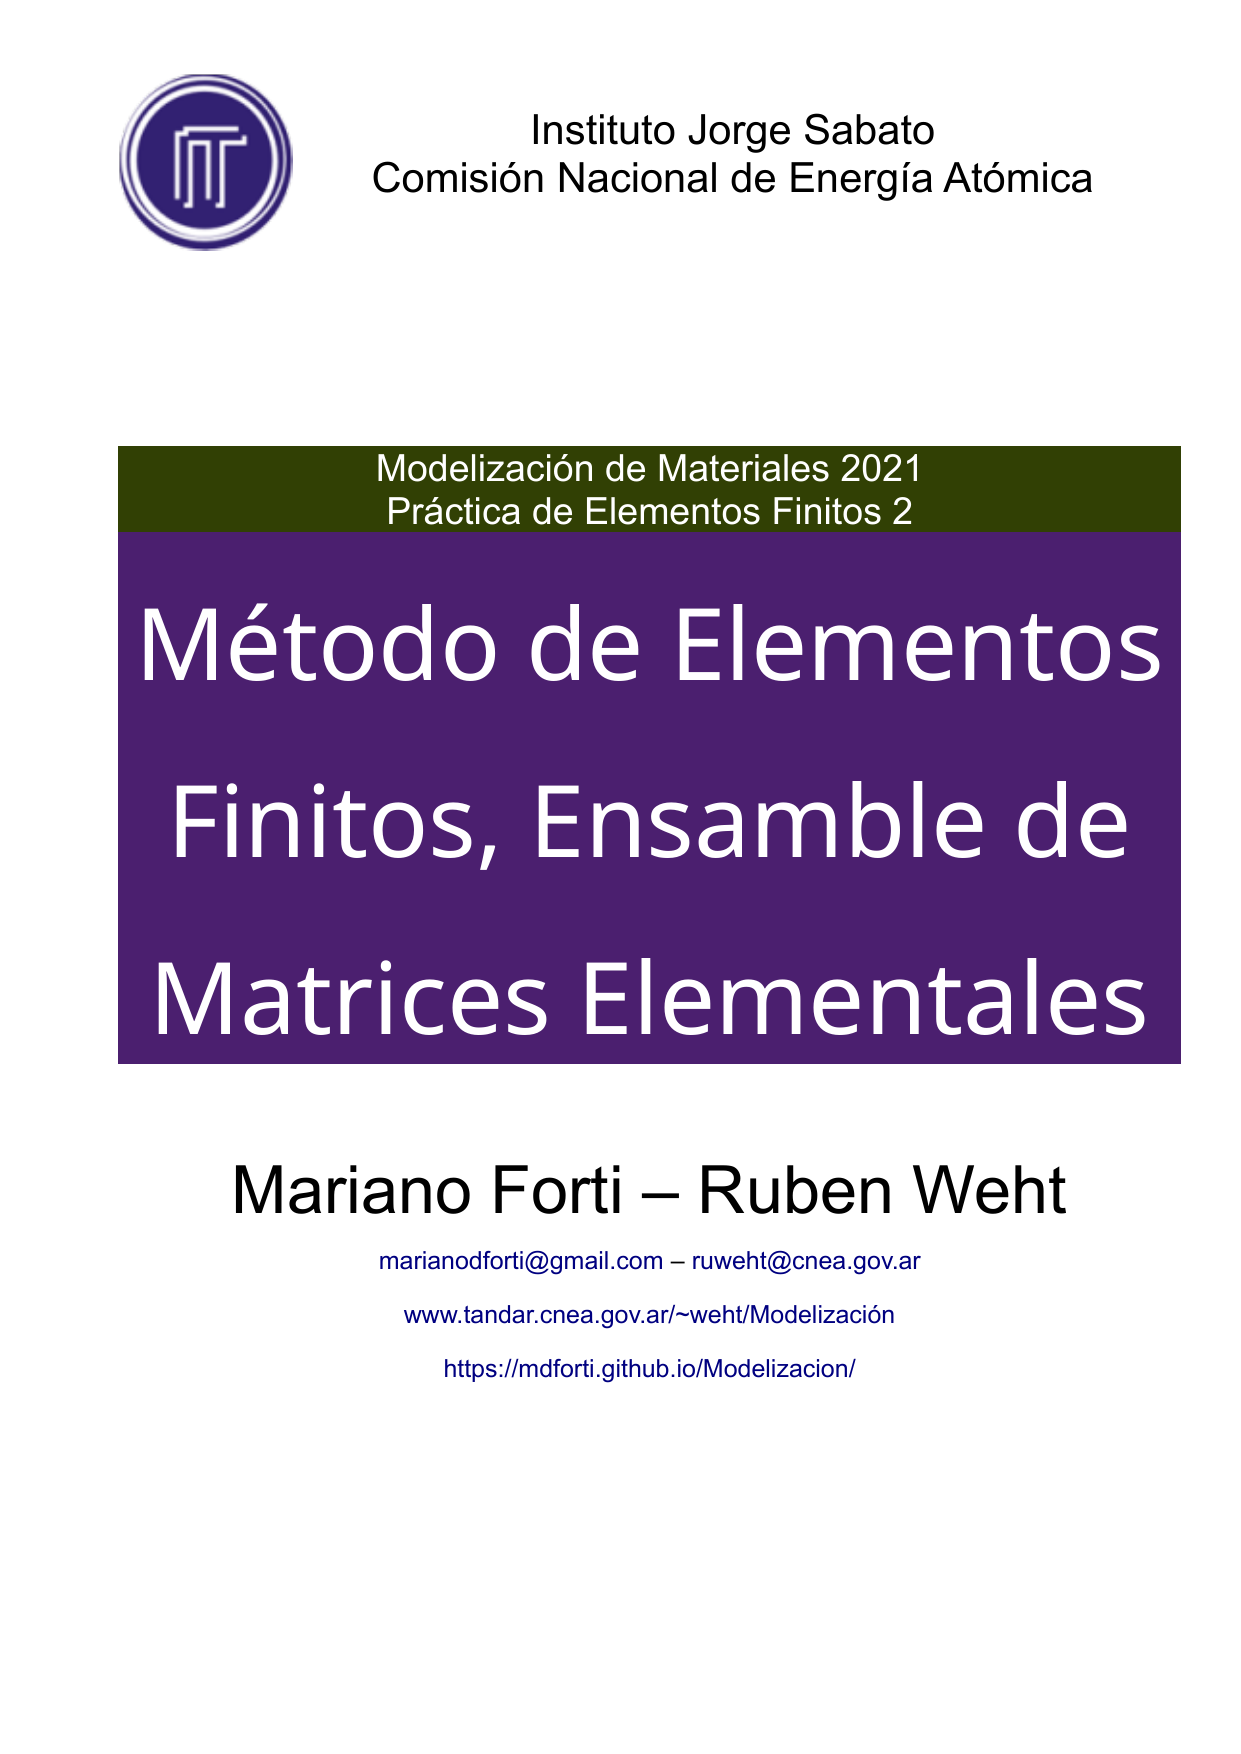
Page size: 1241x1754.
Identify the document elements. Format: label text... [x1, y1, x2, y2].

text marianodforti@gmail.com – ruweht@cnea.gov.ar [118, 1246, 1181, 1275]
text Modelización de Materiales 2021 [118, 446, 1181, 489]
text Instituto Jorge Sabato [293, 106, 1172, 153]
text https://mdforti.github.io/Modelizacion/ [118, 1354, 1181, 1382]
text Práctica de Elementos Finitos 2 [118, 489, 1181, 532]
picture [118, 73, 293, 251]
text www.tandar.cnea.gov.ar/~weht/Modelización [118, 1300, 1181, 1329]
text Mariano Forti – Ruben Weht [118, 1151, 1181, 1227]
subtitle Método de Elementos Finitos, Ensamble de Matrices Elementales [118, 532, 1181, 1064]
text Comisión Nacional de Energía Atómica [293, 153, 1172, 201]
